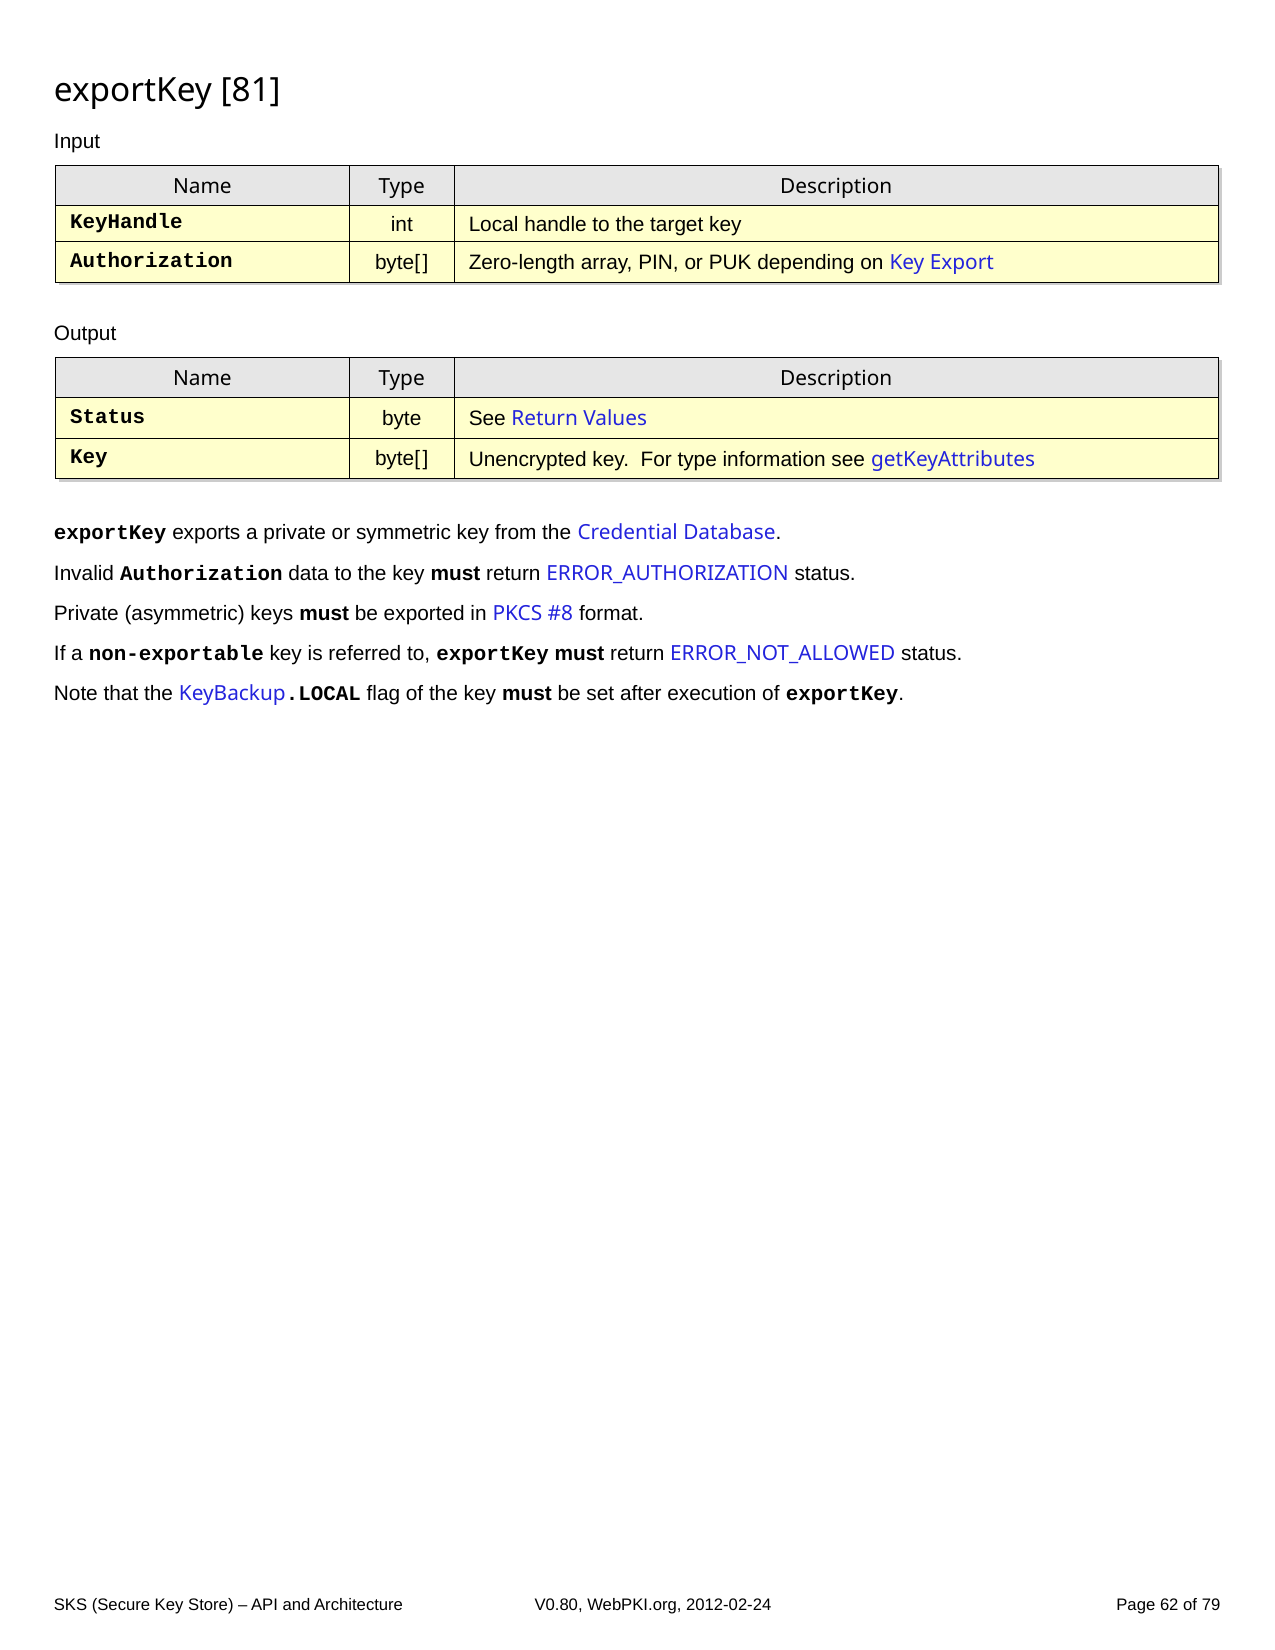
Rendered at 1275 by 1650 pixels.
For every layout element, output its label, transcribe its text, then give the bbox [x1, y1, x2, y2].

table_header Name [56, 358, 349, 397]
table_cell byte⁮[ ] [350, 242, 454, 282]
table_cell Authorization [56, 242, 349, 282]
table_cell Zero-length array, PIN, or PUK depending on Key Export [455, 242, 1218, 282]
table_cell int [350, 206, 454, 241]
subtitle exportKey [81] [54, 66, 1221, 111]
table_cell Key [56, 439, 349, 478]
table_header Type [350, 166, 454, 205]
table_cell Status [56, 398, 349, 438]
text Input [54, 129, 1221, 153]
text Invalid Authorization data to the key must return ERROR_AUTHORIZATION status. [54, 558, 1221, 586]
table_cell byte [350, 398, 454, 438]
table_header Name [56, 166, 349, 205]
table_cell See Return Values [455, 398, 1218, 438]
text If a non-exportable key is referred to, exportKey must return ERROR_NOT_ALLOWED status. [54, 638, 1221, 667]
table_cell Unencrypted key. For type information see getKeyAttributes [455, 439, 1218, 478]
table_header Description [455, 358, 1218, 397]
table_header Description [455, 166, 1218, 205]
text Note that the KeyBackup.LOCAL flag of the key must be set after execution of exportKey. [54, 678, 1221, 707]
text Output [54, 321, 1221, 345]
text exportKey exports a private or symmetric key from the Credential Database. [54, 517, 1221, 546]
table_cell byte⁮[ ] [350, 439, 454, 478]
table_cell Local handle to the target key [455, 206, 1218, 241]
text Private (asymmetric) keys must be exported in PKCS #8 format. [54, 598, 1221, 626]
table_cell KeyHandle [56, 206, 349, 241]
table_header Type [350, 358, 454, 397]
